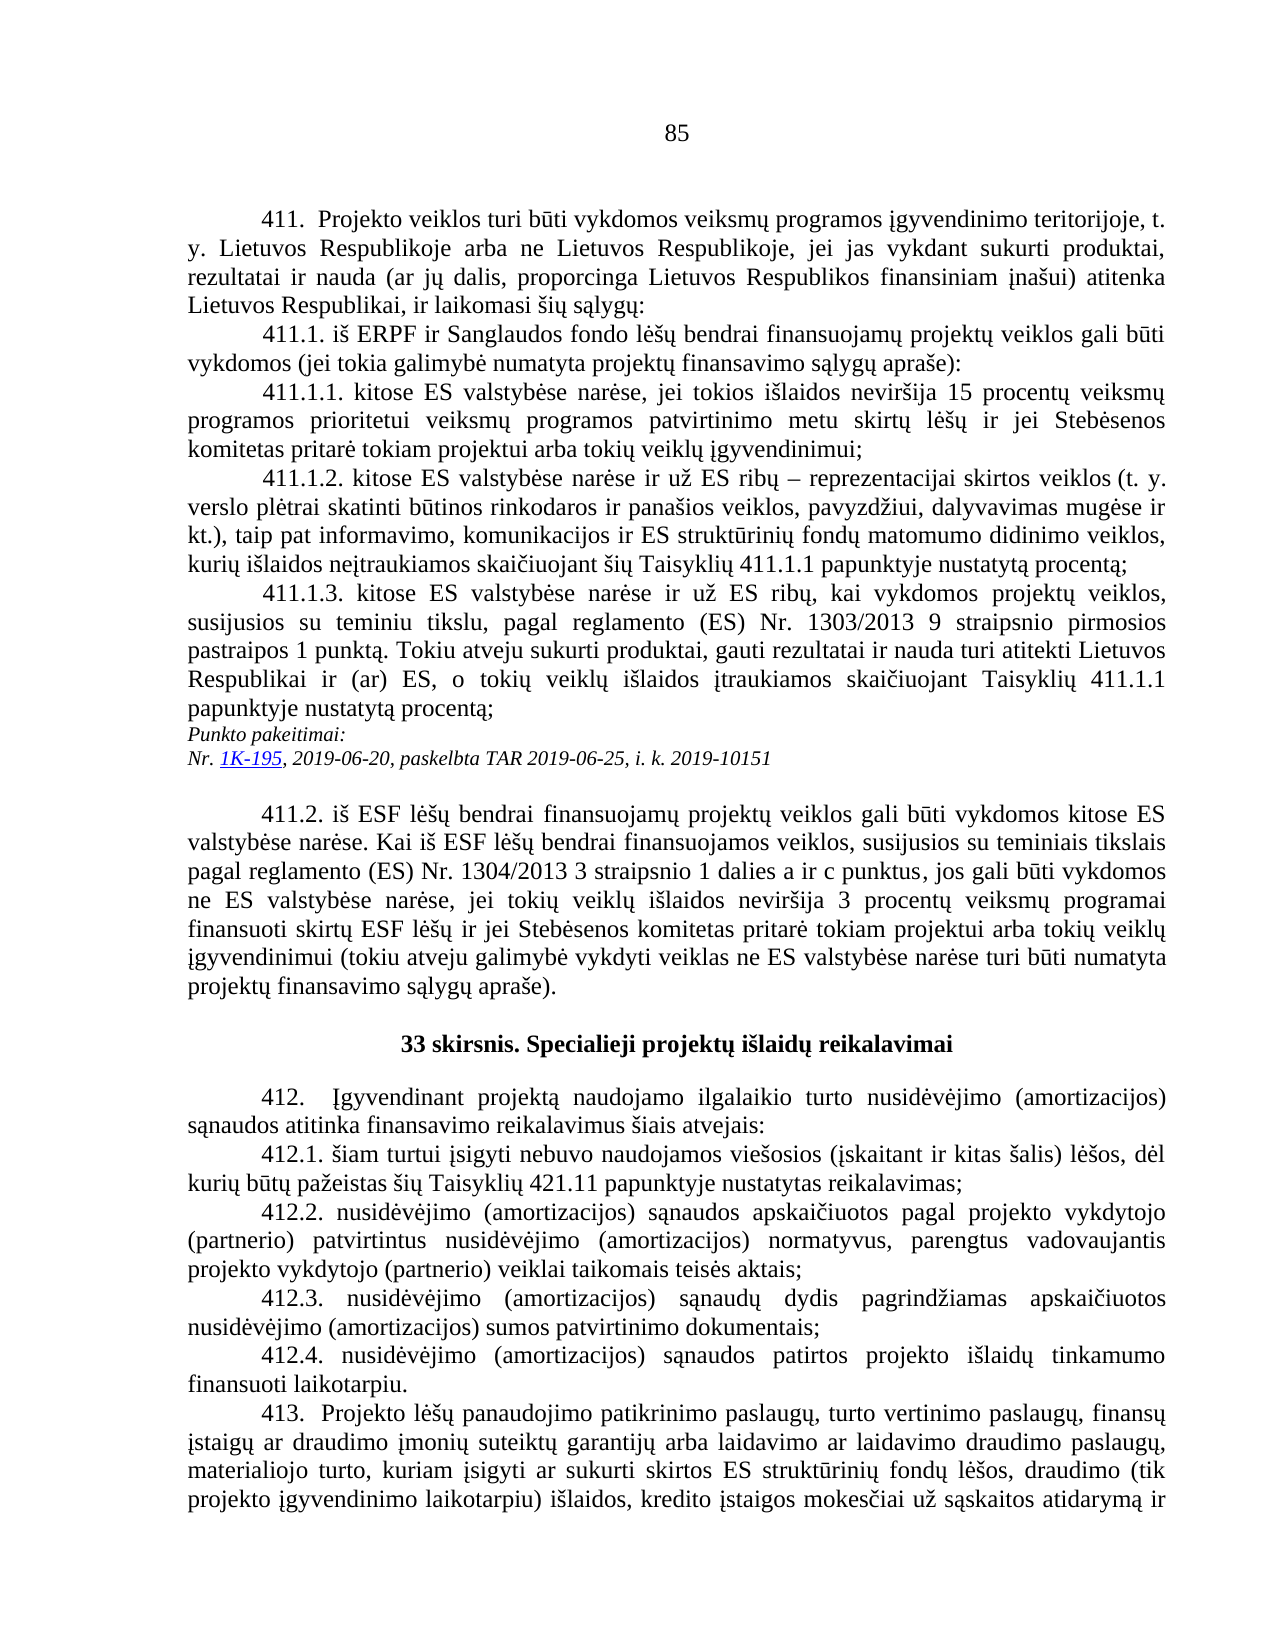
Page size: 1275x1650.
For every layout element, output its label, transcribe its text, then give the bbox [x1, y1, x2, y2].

text 411.2. iš ESF lėšų bendrai finansuojamų projektų veiklos gali būti vykdomos kitose ES valstybėse narėse. Kai iš ESF lėšų bendrai finansuojamos veiklos, susijusios su teminiais tikslais pagal reglamento (ES) Nr. 1304/2013 3 straipsnio 1 dalies a ir c punktus, jos gali būti vykdomos ne ES valstybėse narėse, jei tokių veiklų išlaidos neviršija 3 procentų veiksmų programai finansuoti skirtų ESF lėšų ir jei Stebėsenos komitetas pritarė tokiam projektui arba tokių veiklų įgyvendinimui (tokiu atveju galimybė vykdyti veiklas ne ES valstybėse narėse turi būti numatyta projektų finansavimo sąlygų apraše). [187, 799, 1167, 1000]
text 412.1. šiam turtui įsigyti nebuvo naudojamos viešosios (įskaitant ir kitas šalis) lėšos, dėl kurių būtų pažeistas šių Taisyklių 421.11 papunktyje nustatytas reikalavimas; [187, 1139, 1167, 1197]
text 412.2. nusidėvėjimo (amortizacijos) sąnaudos apskaičiuotos pagal projekto vykdytojo (partnerio) patvirtintus nusidėvėjimo (amortizacijos) normatyvus, parengtus vadovaujantis projekto vykdytojo (partnerio) veiklai taikomais teisės aktais; [187, 1197, 1167, 1283]
text 412. Įgyvendinant projektą naudojamo ilgalaikio turto nusidėvėjimo (amortizacijos) sąnaudos atitinka finansavimo reikalavimus šiais atvejais: [187, 1082, 1167, 1139]
text 411. Projekto veiklos turi būti vykdomos veiksmų programos įgyvendinimo teritorijoje, t. y. Lietuvos Respublikoje arba ne Lietuvos Respublikoje, jei jas vykdant sukurti produktai, rezultatai ir nauda (ar jų dalis, proporcinga Lietuvos Respublikos finansiniam įnašui) atitenka Lietuvos Respublikai, ir laikomasi šių sąlygų: [187, 204, 1167, 319]
text 411.1. iš ERPF ir Sanglaudos fondo lėšų bendrai finansuojamų projektų veiklos gali būti vykdomos (jei tokia galimybė numatyta projektų finansavimo sąlygų apraše): [187, 319, 1167, 377]
text Punkto pakeitimai: [187, 722, 1167, 746]
text Nr. 1K-195, 2019-06-20, paskelbta TAR 2019-06-25, i. k. 2019-10151 [187, 746, 1167, 770]
text 413. Projekto lėšų panaudojimo patikrinimo paslaugų, turto vertinimo paslaugų, finansų įstaigų ar draudimo įmonių suteiktų garantijų arba laidavimo ar laidavimo draudimo paslaugų, materialiojo turto, kuriam įsigyti ar sukurti skirtos ES struktūrinių fondų lėšos, draudimo (tik projekto įgyvendinimo laikotarpiu) išlaidos, kredito įstaigos mokesčiai už sąskaitos atidarymą ir [187, 1398, 1167, 1513]
text 412.3. nusidėvėjimo (amortizacijos) sąnaudų dydis pagrindžiamas apskaičiuotos nusidėvėjimo (amortizacijos) sumos patvirtinimo dokumentais; [187, 1283, 1167, 1340]
text 411.1.2. kitose ES valstybėse narėse ir už ES ribų – reprezentacijai skirtos veiklos (t. y. verslo plėtrai skatinti būtinos rinkodaros ir panašios veiklos, pavyzdžiui, dalyvavimas mugėse ir kt.), taip pat informavimo, komunikacijos ir ES struktūrinių fondų matomumo didinimo veiklos, kurių išlaidos neįtraukiamos skaičiuojant šių Taisyklių 411.1.1 papunktyje nustatytą procentą; [187, 463, 1167, 578]
text 411.1.1. kitose ES valstybėse narėse, jei tokios išlaidos neviršija 15 procentų veiksmų programos prioritetui veiksmų programos patvirtinimo metu skirtų lėšų ir jei Stebėsenos komitetas pritarė tokiam projektui arba tokių veiklų įgyvendinimui; [187, 377, 1167, 463]
text 411.1.3. kitose ES valstybėse narėse ir už ES ribų, kai vykdomos projektų veiklos, susijusios su teminiu tikslu, pagal reglamento (ES) Nr. 1303/2013 9 straipsnio pirmosios pastraipos 1 punktą. Tokiu atveju sukurti produktai, gauti rezultatai ir nauda turi atitekti Lietuvos Respublikai ir (ar) ES, o tokių veiklų išlaidos įtraukiamos skaičiuojant Taisyklių 411.1.1 papunktyje nustatytą procentą; [187, 578, 1167, 722]
subtitle 33 skirsnis. Specialieji projektų išlaidų reikalavimai [246, 1029, 1107, 1057]
text 412.4. nusidėvėjimo (amortizacijos) sąnaudos patirtos projekto išlaidų tinkamumo finansuoti laikotarpiu. [187, 1340, 1167, 1398]
